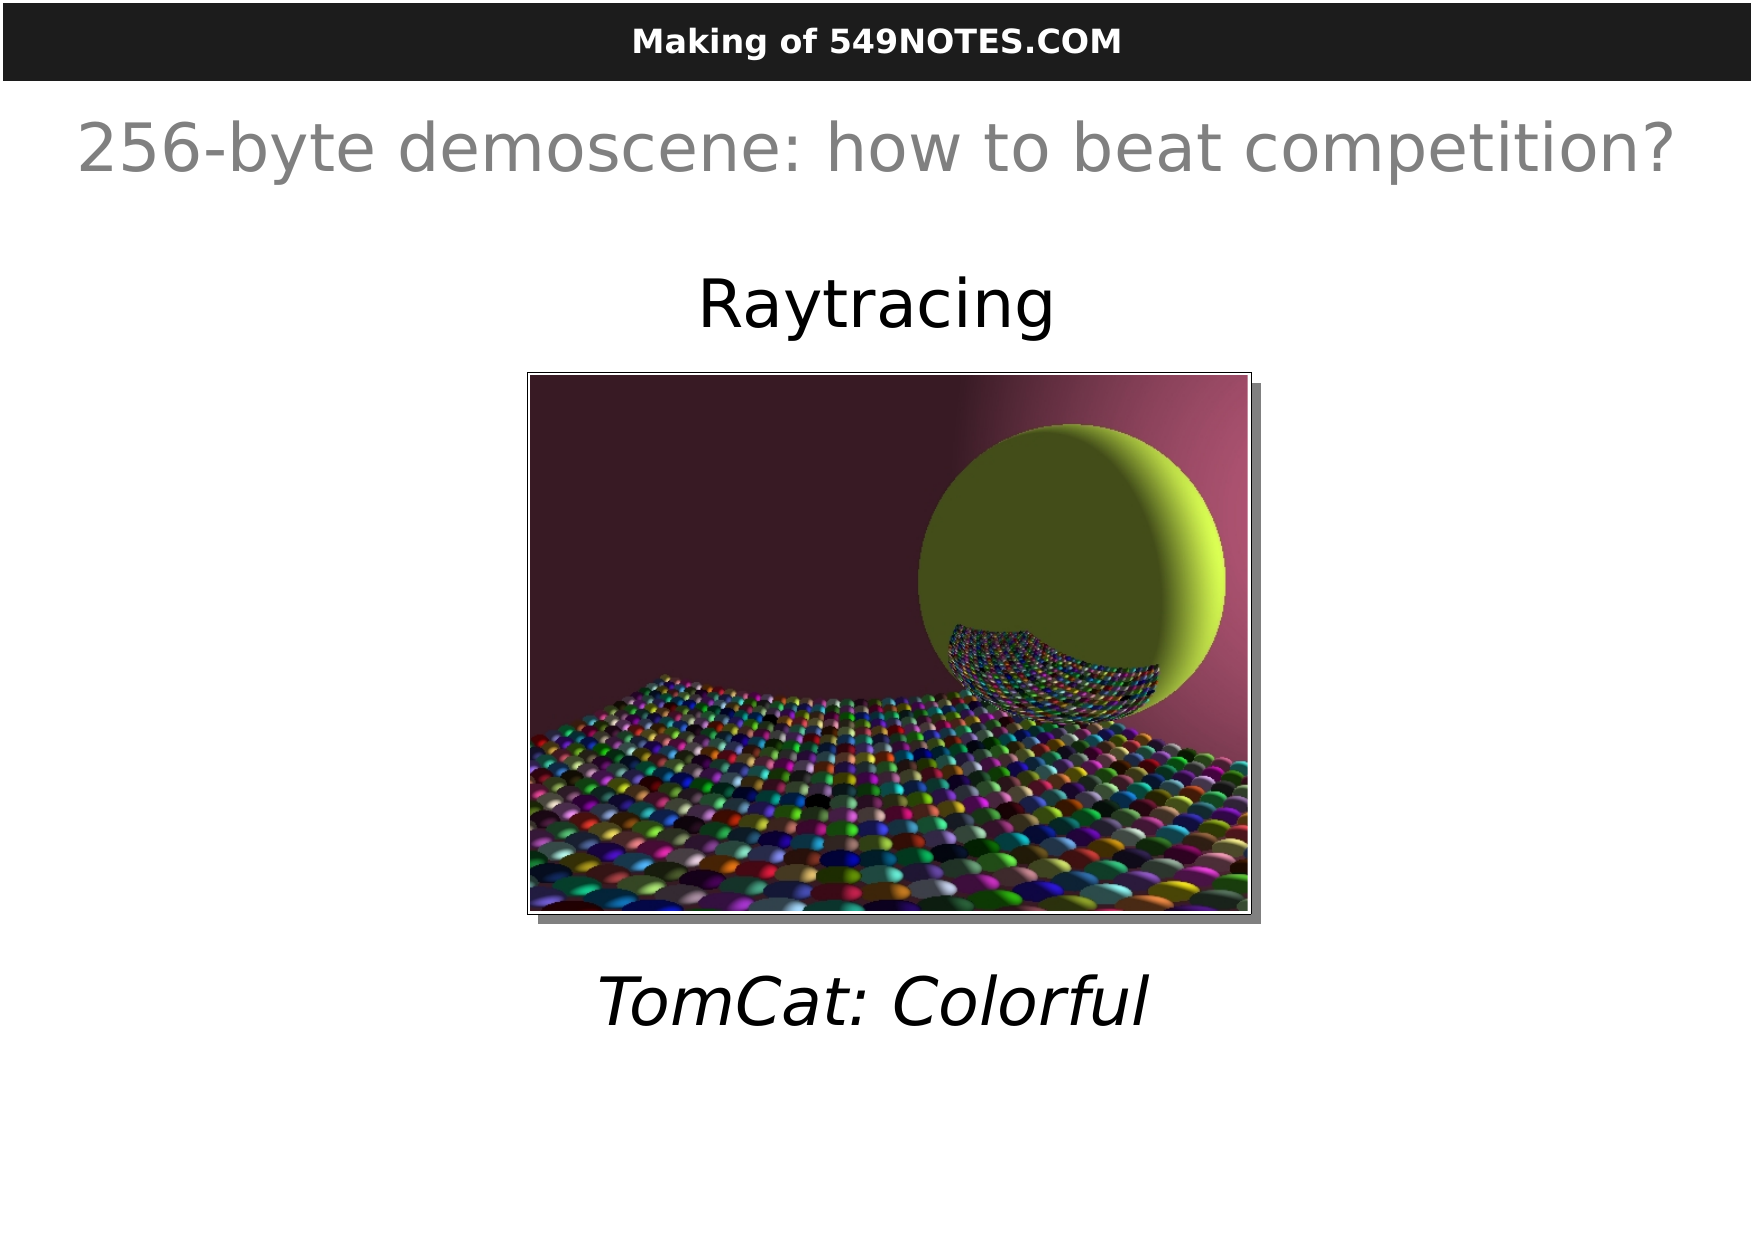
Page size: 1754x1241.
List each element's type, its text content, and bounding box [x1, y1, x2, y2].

picture [530, 375, 1248, 911]
text TomCat: Colorful [3, 964, 1751, 1041]
text Raytracing [3, 265, 1751, 343]
text 256-byte demoscene: how to beat competition? [3, 110, 1751, 188]
